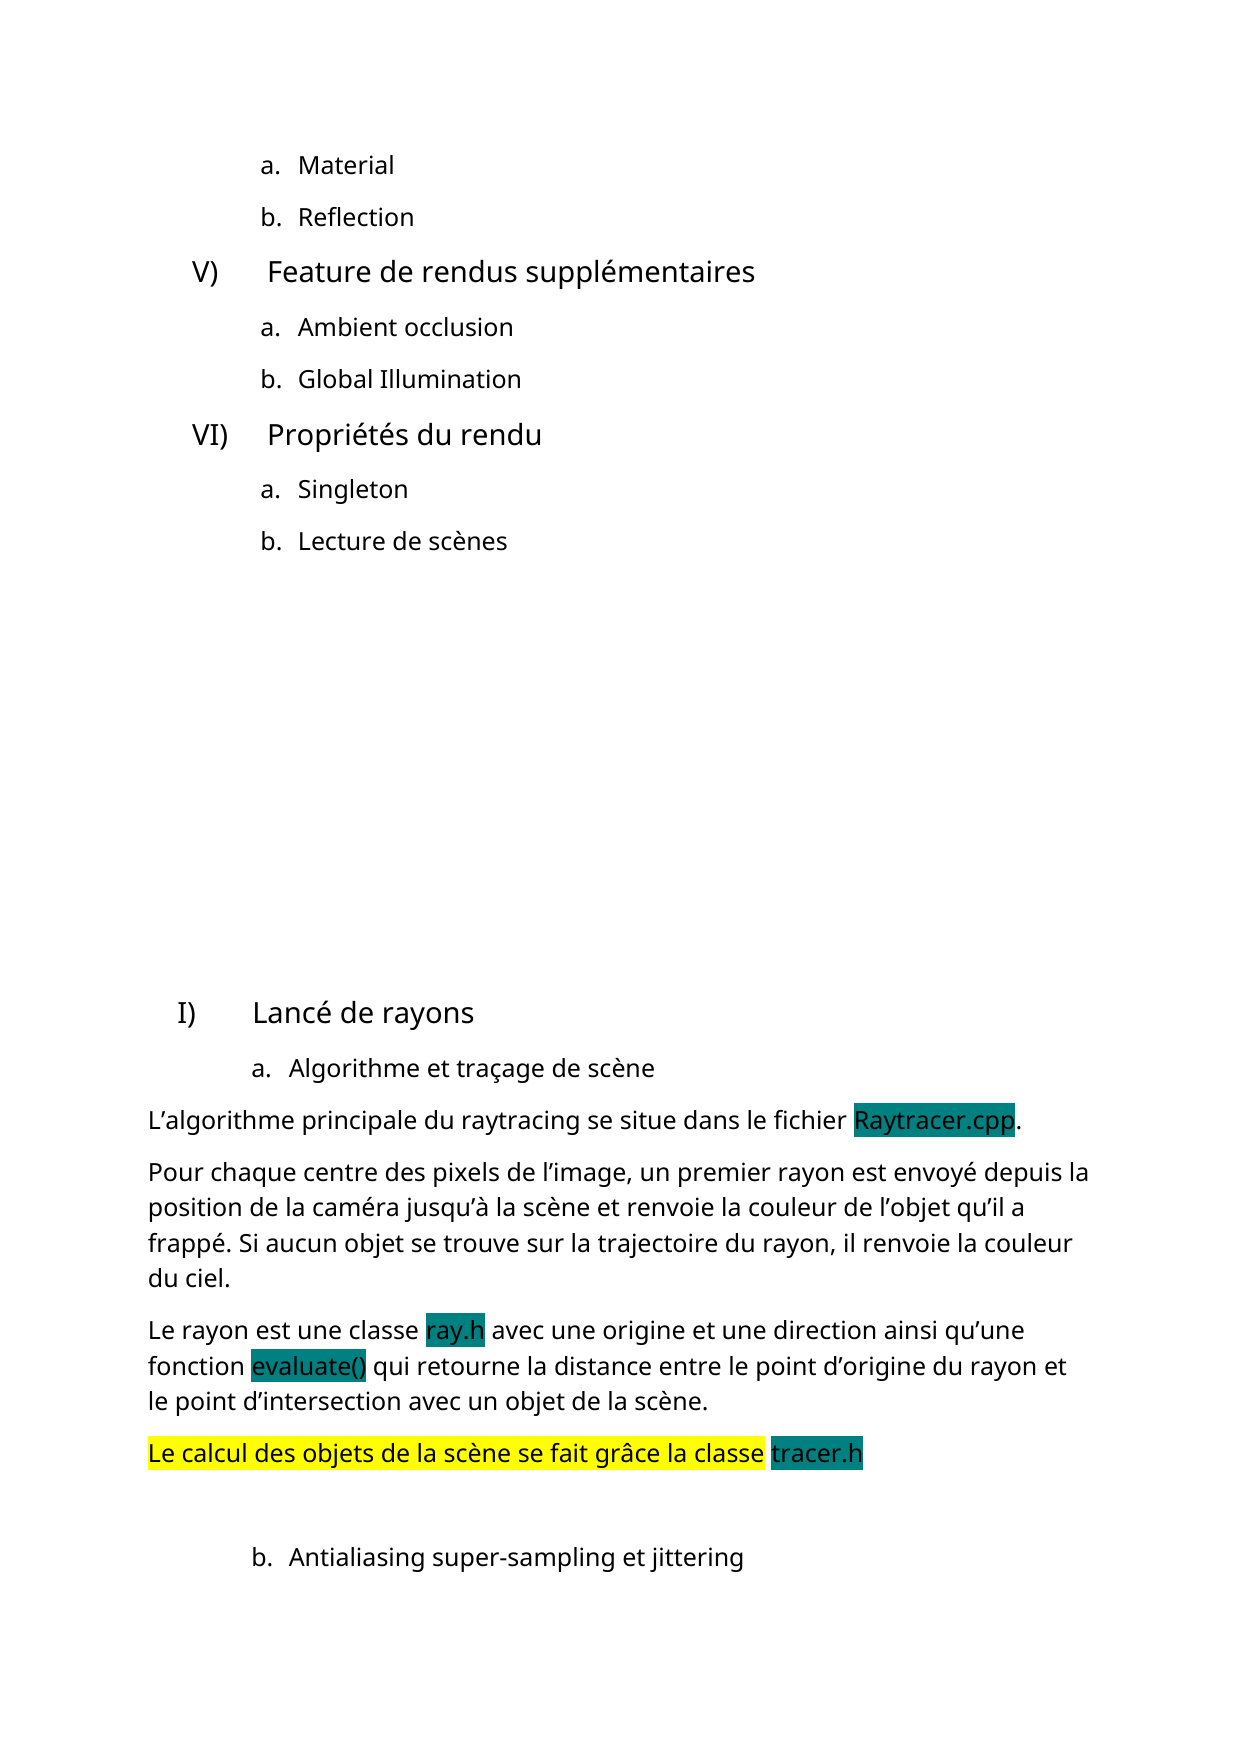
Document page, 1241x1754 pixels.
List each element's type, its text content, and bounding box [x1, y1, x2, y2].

list Global Illumination [260, 362, 1093, 396]
list Material [260, 148, 1093, 182]
list Lecture de scènes [260, 524, 1093, 558]
text Pour chaque centre des pixels de l’image, un premier rayon est envoyé depuis la position de la caméra jusqu’à la scène et renvoie la couleur de l’objet qu’il a frappé. Si aucun objet se trouve sur la trajectoire du rayon, il renvoie la couleur du ciel. [148, 1155, 1093, 1295]
list Lancé de rayons [177, 993, 1093, 1032]
text Le calcul des objets de la scène se fait grâce la classe tracer.h [148, 1436, 1093, 1470]
list Ambient occlusion [260, 310, 1093, 344]
text L’algorithme principale du raytracing se situe dans le fichier Raytracer.cpp. [148, 1103, 1093, 1137]
text Le rayon est une classe ray.h avec une origine et une direction ainsi qu’une fonction evaluate() qui retourne la distance entre le point d’origine du rayon et le point d’intersection avec un objet de la scène. [148, 1313, 1093, 1418]
list Singleton [260, 472, 1093, 506]
list Feature de rendus supplémentaires [192, 252, 1093, 291]
list Reflection [260, 200, 1093, 234]
list Propriétés du rendu [192, 414, 1093, 453]
list Algorithme et traçage de scène [251, 1051, 1093, 1084]
list Antialiasing super-sampling et jittering [251, 1540, 1093, 1574]
